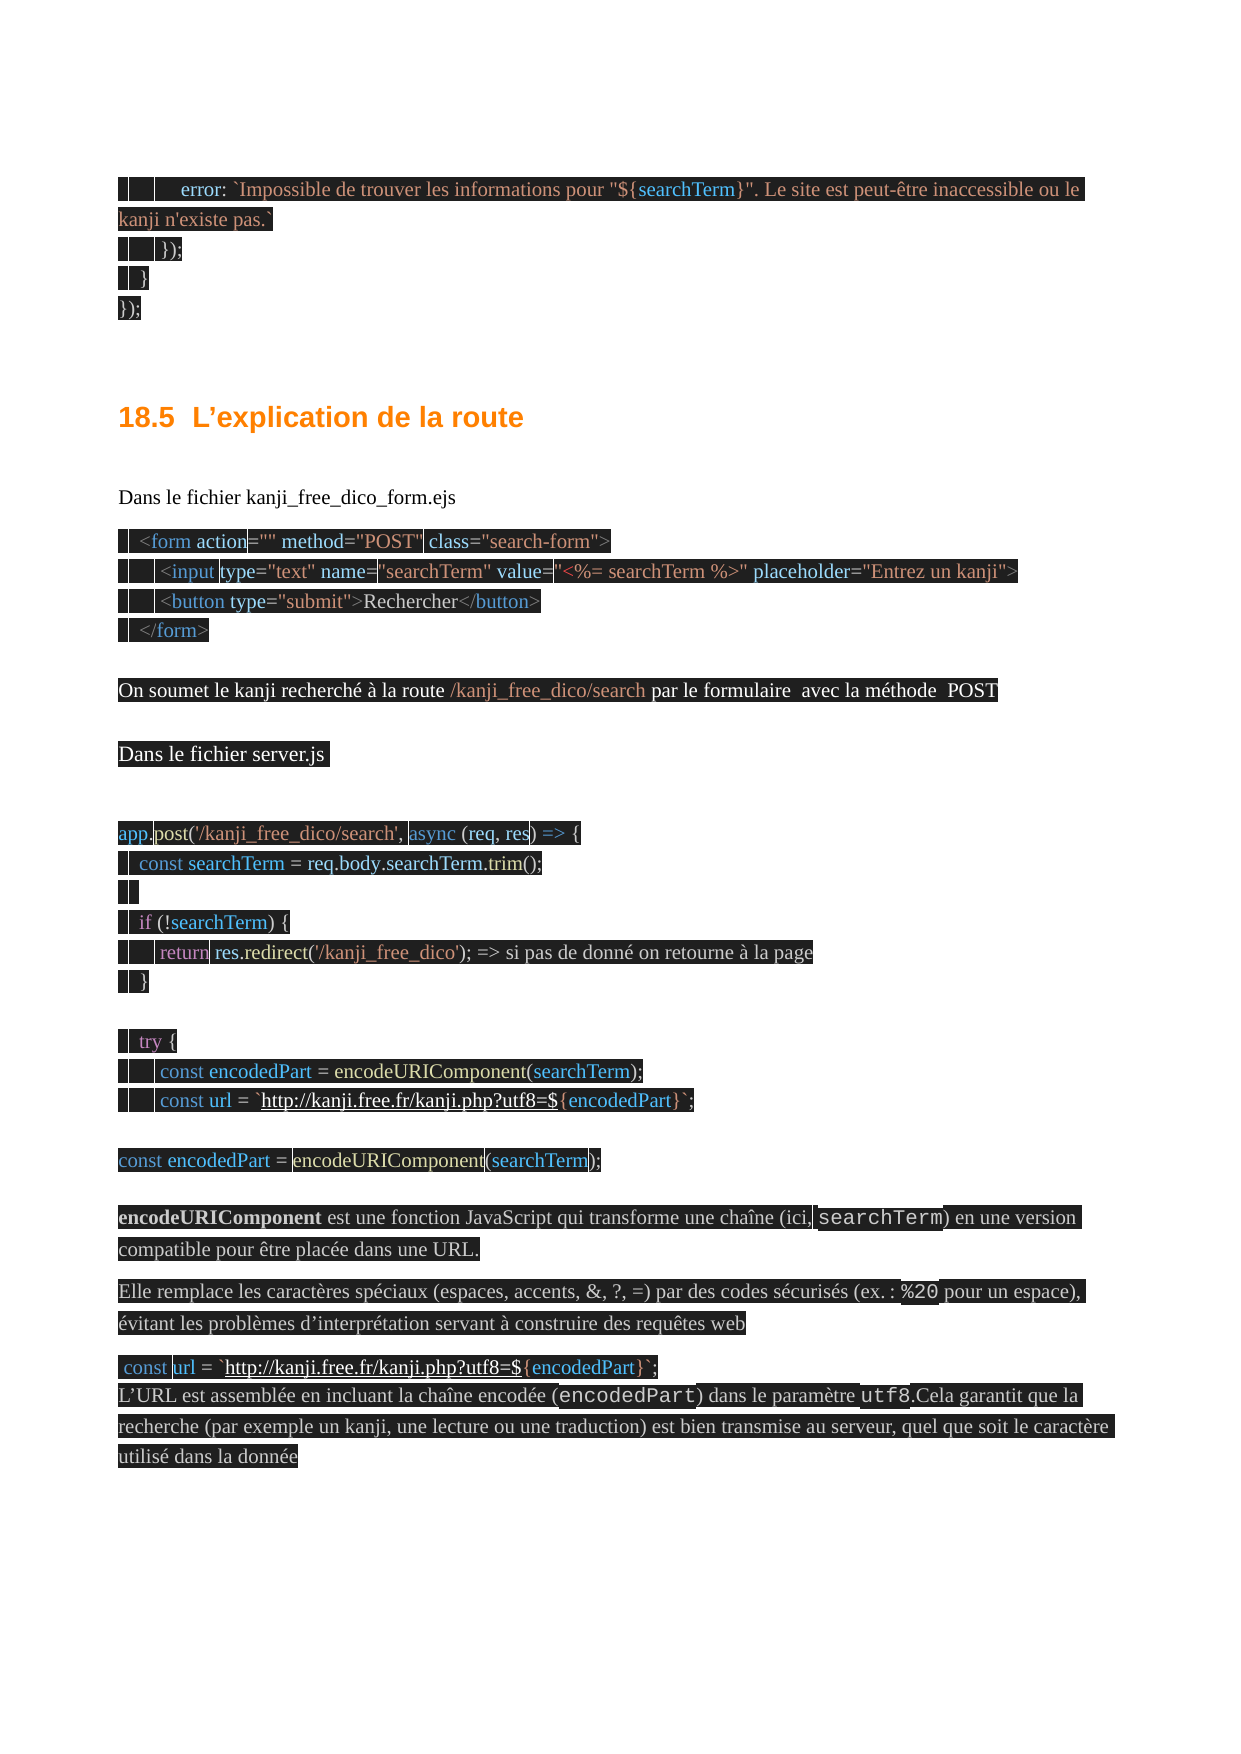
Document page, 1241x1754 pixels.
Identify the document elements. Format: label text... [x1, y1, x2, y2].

text const encodedPart = encodeURIComponent(searchTerm); [118, 1053, 1122, 1083]
text Elle remplace les caractères spéciaux (espaces, accents, &, ?, =) par des codes sécurisés (ex. : %20 pour un espace), évitant les problèmes d’interprétation servant à construire des requêtes web [118, 1275, 1122, 1335]
text <input type="text" name="searchTerm" value="<%= searchTerm %>" placeholder="Entrez un kanji"> [118, 553, 1122, 583]
text } [118, 261, 1122, 290]
text return res.redirect('/kanji_free_dico'); => si pas de donné on retourne à la page [118, 934, 1122, 964]
text app.post('/kanji_free_dico/search', async (req, res) => { [118, 821, 1122, 845]
text Dans le fichier kanji_free_dico_form.ejs [118, 485, 1122, 509]
text encodeURIComponent est une fonction JavaScript qui transforme une chaîne (ici, searchTerm) en une version compatible pour être placée dans une URL. [118, 1201, 1122, 1261]
text const encodedPart = encodeURIComponent(searchTerm); [118, 1142, 1122, 1172]
text L’URL est assemblée en incluant la chaîne encodée (encodedPart) dans le paramètre utf8.Cela garantit que la recherche (par exemple un kanji, une lecture ou une traduction) est bien transmise au serveur, quel que soit le caractère utilisé dans la donnée [118, 1379, 1122, 1468]
text } [118, 964, 1122, 993]
text if (!searchTerm) { [118, 904, 1122, 934]
text On soumet le kanji recherché à la route /kanji_free_dico/search par le formulaire avec la méthode POST [118, 672, 1122, 702]
text const searchTerm = req.body.searchTerm.trim(); [118, 845, 1122, 875]
text const url = `http://kanji.free.fr/kanji.php?utf8=${encodedPart}`; [118, 1083, 1122, 1112]
text }); [118, 231, 1122, 261]
text <form action="" method="POST" class="search-form"> [118, 523, 1122, 553]
text try { [118, 1023, 1122, 1053]
subtitle L’explication de la route [118, 400, 1122, 434]
text </form> [118, 613, 1122, 642]
text const url = `http://kanji.free.fr/kanji.php?utf8=${encodedPart}`; [118, 1349, 1122, 1379]
text Dans le fichier server.js [118, 741, 1122, 767]
text }); [118, 290, 1122, 320]
text <button type="submit">Rechercher</button> [118, 583, 1122, 613]
text error: `Impossible de trouver les informations pour "${searchTerm}". Le site est peut-être inaccessible ou le kanji n'existe pas.` [118, 172, 1122, 231]
